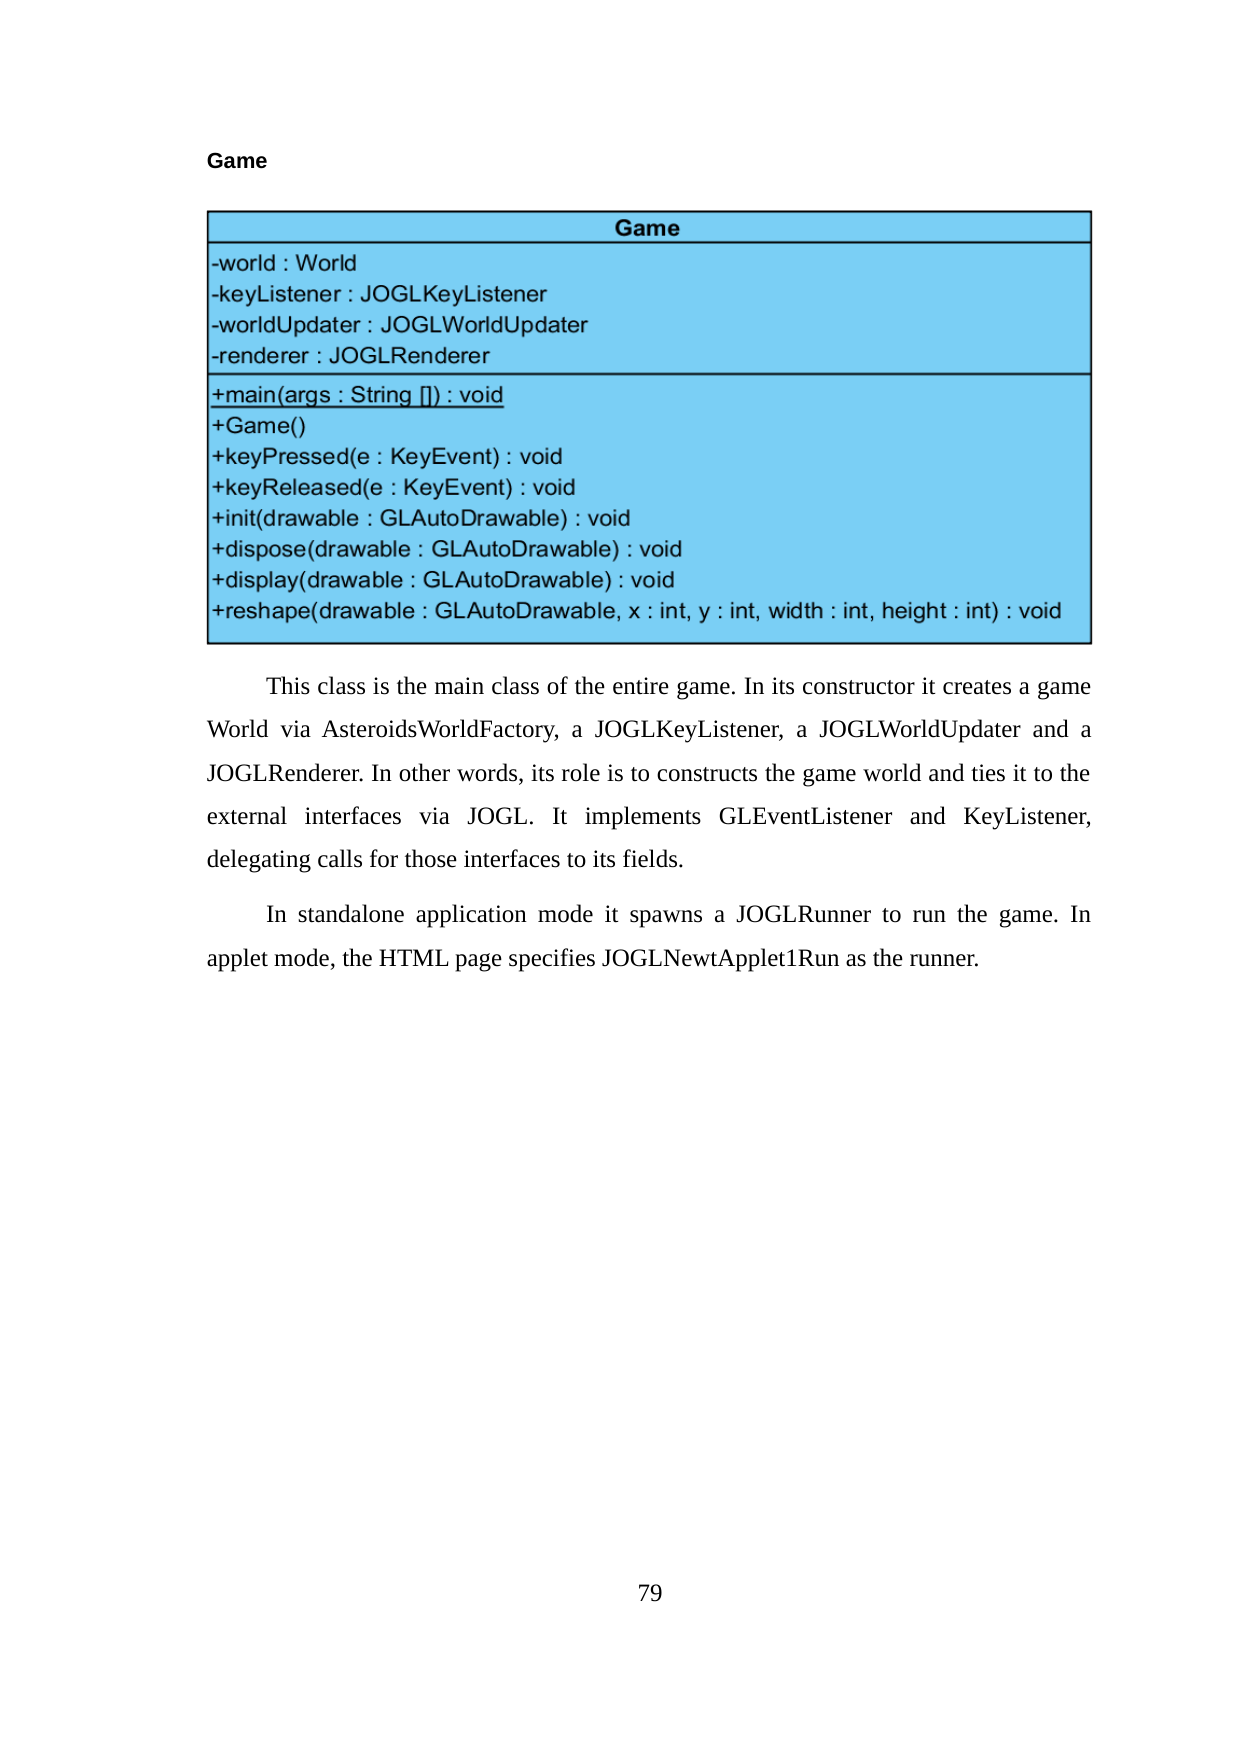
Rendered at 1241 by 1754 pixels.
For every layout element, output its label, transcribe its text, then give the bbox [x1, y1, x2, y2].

subtitle Game [207, 148, 1093, 173]
text This class is the main class of the entire game. In its constructor it creates a game World via AsteroidsWorldFactory, a JOGLKeyListener, a JOGLWorldUpdater and a JOGLRenderer. In other words, its role is to constructs the game world and ties it to the external interfaces via JOGL. It implements GLEventListener and KeyListener, delegating calls for those interfaces to its fields. [207, 671, 1093, 873]
text In standalone application mode it spawns a JOGLRunner to run the game. In applet mode, the HTML page specifies JOGLNewtApplet1Run as the runner. [207, 899, 1093, 971]
picture [206, 210, 1093, 645]
